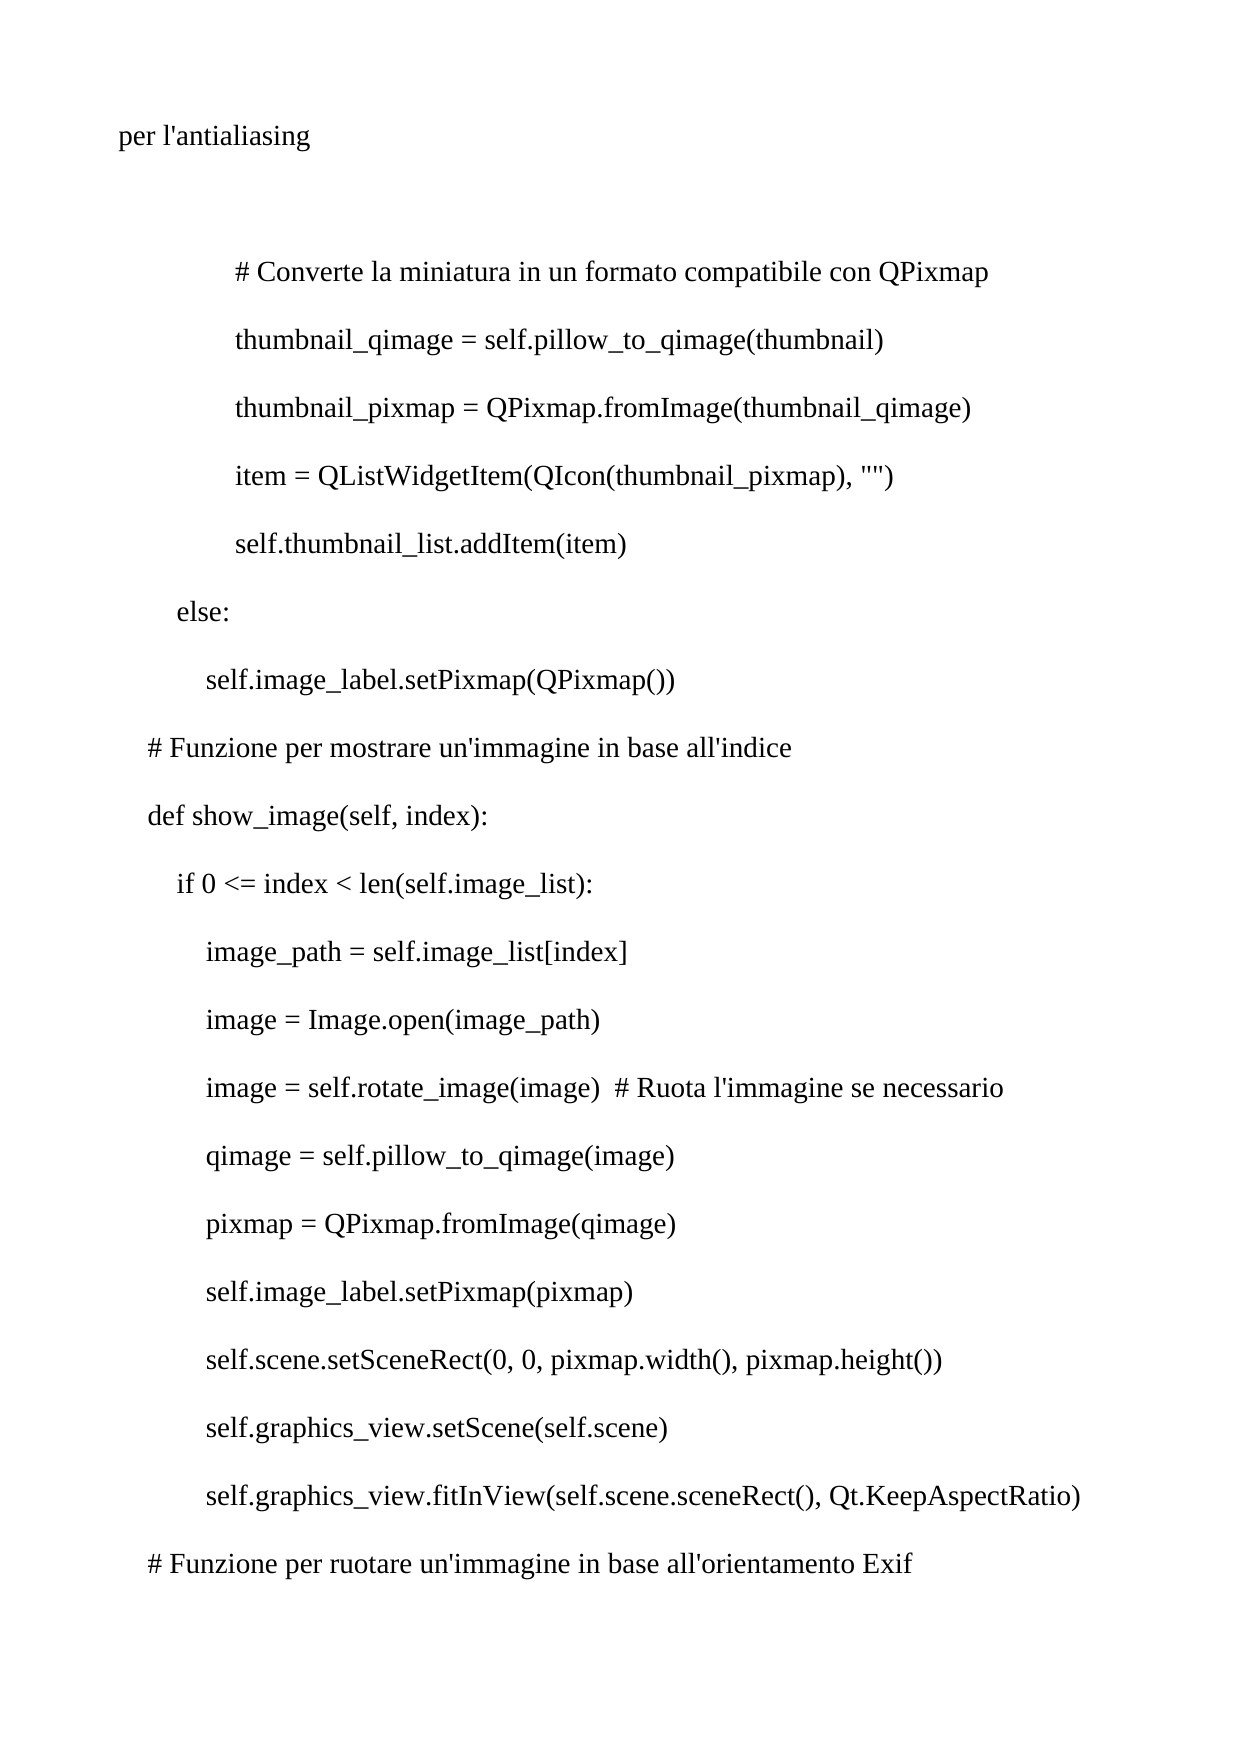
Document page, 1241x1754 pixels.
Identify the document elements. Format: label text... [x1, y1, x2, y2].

text self.image_label.setPixmap(pixmap) [118, 1274, 1122, 1308]
text image_path = self.image_list[index] [118, 934, 1122, 968]
text self.thumbnail_list.addItem(item) [118, 526, 1122, 560]
text self.scene.setSceneRect(0, 0, pixmap.width(), pixmap.height()) [118, 1342, 1122, 1376]
text else: [118, 594, 1122, 628]
text # Funzione per mostrare un'immagine in base all'indice [118, 730, 1122, 764]
text per l'antialiasing [118, 118, 1122, 152]
text image = Image.open(image_path) [118, 1002, 1122, 1036]
text qimage = self.pillow_to_qimage(image) [118, 1138, 1122, 1172]
text # Funzione per ruotare un'immagine in base all'orientamento Exif [118, 1547, 1122, 1580]
text item = QListWidgetItem(QIcon(thumbnail_pixmap), "") [118, 458, 1122, 492]
text thumbnail_qimage = self.pillow_to_qimage(thumbnail) [118, 322, 1122, 356]
text self.graphics_view.setScene(self.scene) [118, 1411, 1122, 1444]
text pixmap = QPixmap.fromImage(qimage) [118, 1206, 1122, 1240]
text thumbnail_pixmap = QPixmap.fromImage(thumbnail_qimage) [118, 390, 1122, 424]
text # Converte la miniatura in un formato compatibile con QPixmap [118, 254, 1122, 288]
text if 0 <= index < len(self.image_list): [118, 866, 1122, 900]
text self.graphics_view.fitInView(self.scene.sceneRect(), Qt.KeepAspectRatio) [118, 1478, 1122, 1512]
text def show_image(self, index): [118, 798, 1122, 832]
text image = self.rotate_image(image) # Ruota l'immagine se necessario [118, 1070, 1122, 1104]
text self.image_label.setPixmap(QPixmap()) [118, 662, 1122, 696]
